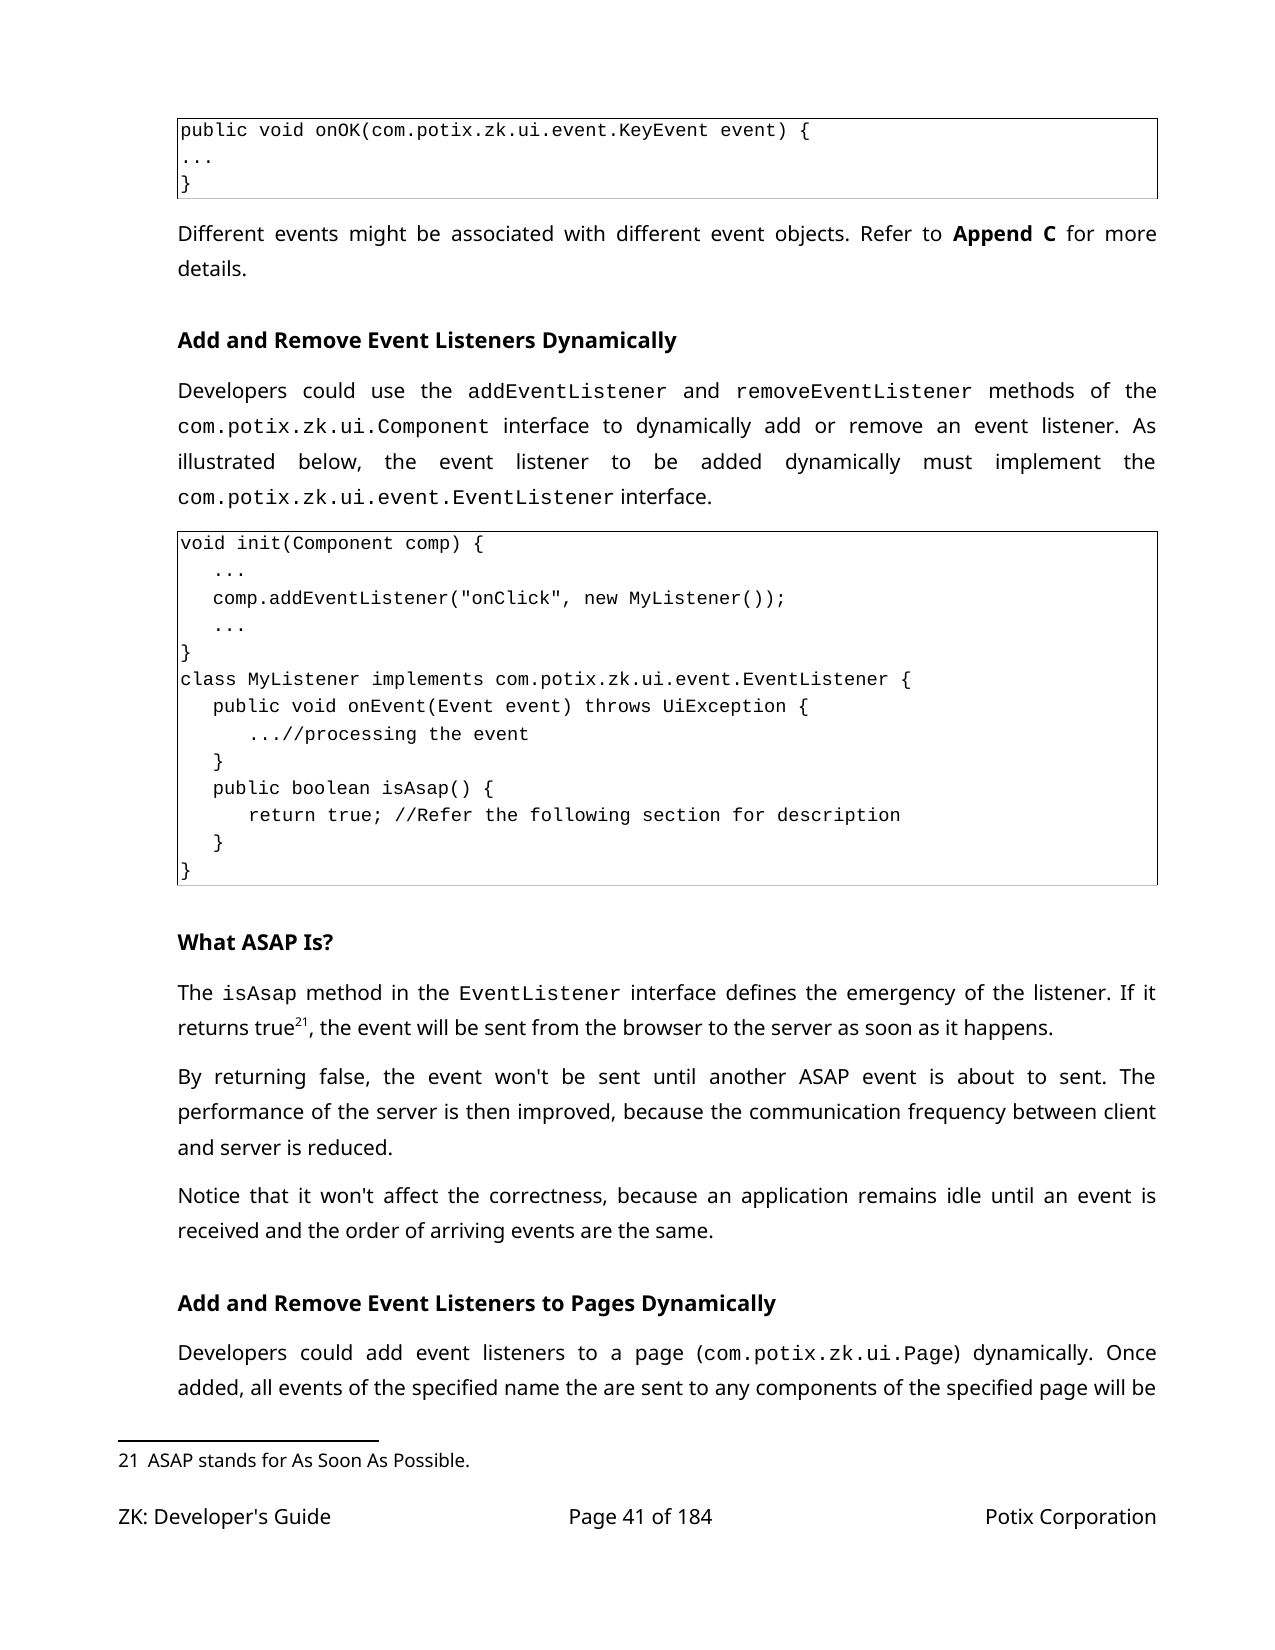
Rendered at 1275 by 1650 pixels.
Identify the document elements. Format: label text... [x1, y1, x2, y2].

text Different events might be associated with different event objects. Refer to Append C for more details. [177, 219, 1157, 283]
text class MyListener implements com.potix.zk.ui.event.EventListener { [178, 667, 1157, 691]
text } [178, 857, 1157, 885]
text ... [178, 558, 1157, 583]
text The isAsap method in the EventListener interface defines the emergency of the listener. If it returns true, the event will be sent from the browser to the server as soon as it happens. [177, 978, 1157, 1042]
text public void onOK(com.potix.zk.ui.event.KeyEvent event) { ... } [178, 119, 1157, 198]
subtitle Add and Remove Event Listeners Dynamically [177, 325, 1157, 355]
text void init(Component comp) { [178, 532, 1157, 555]
text Developers could use the addEventListener and removeEventListener methods of the com.potix.zk.ui.Component interface to dynamically add or remove an event listener. As illustrated below, the event listener to be added dynamically must implement the com.potix.zk.ui.event.EventListener interface. [177, 376, 1157, 511]
text Developers could add event listeners to a page (com.potix.zk.ui.Page) dynamically. Once added, all events of the specified name the are sent to any components of the specified page will be [177, 1338, 1157, 1402]
text ... [178, 613, 1157, 637]
subtitle Add and Remove Event Listeners to Pages Dynamically [177, 1287, 1157, 1317]
text comp.addEventListener("onClick", new MyListener()); [178, 586, 1157, 610]
text return true; //Refer the following section for description [178, 803, 1157, 827]
subtitle What ASAP Is? [177, 927, 1157, 957]
text } [178, 830, 1157, 854]
text Notice that it won't affect the correctness, because an application remains idle until an event is received and the order of arriving events are the same. [177, 1181, 1157, 1245]
text } [178, 749, 1157, 773]
text } [178, 640, 1157, 664]
text public boolean isAsap() { [178, 776, 1157, 800]
text By returning false, the event won't be sent until another ASAP event is about to sent. The performance of the server is then improved, because the communication frequency between client and server is reduced. [177, 1062, 1157, 1161]
text ...//processing the event [178, 721, 1157, 746]
text public void onEvent(Event event) throws UiException { [178, 694, 1157, 718]
text ASAP stands for As Soon As Possible. [118, 1447, 1157, 1473]
